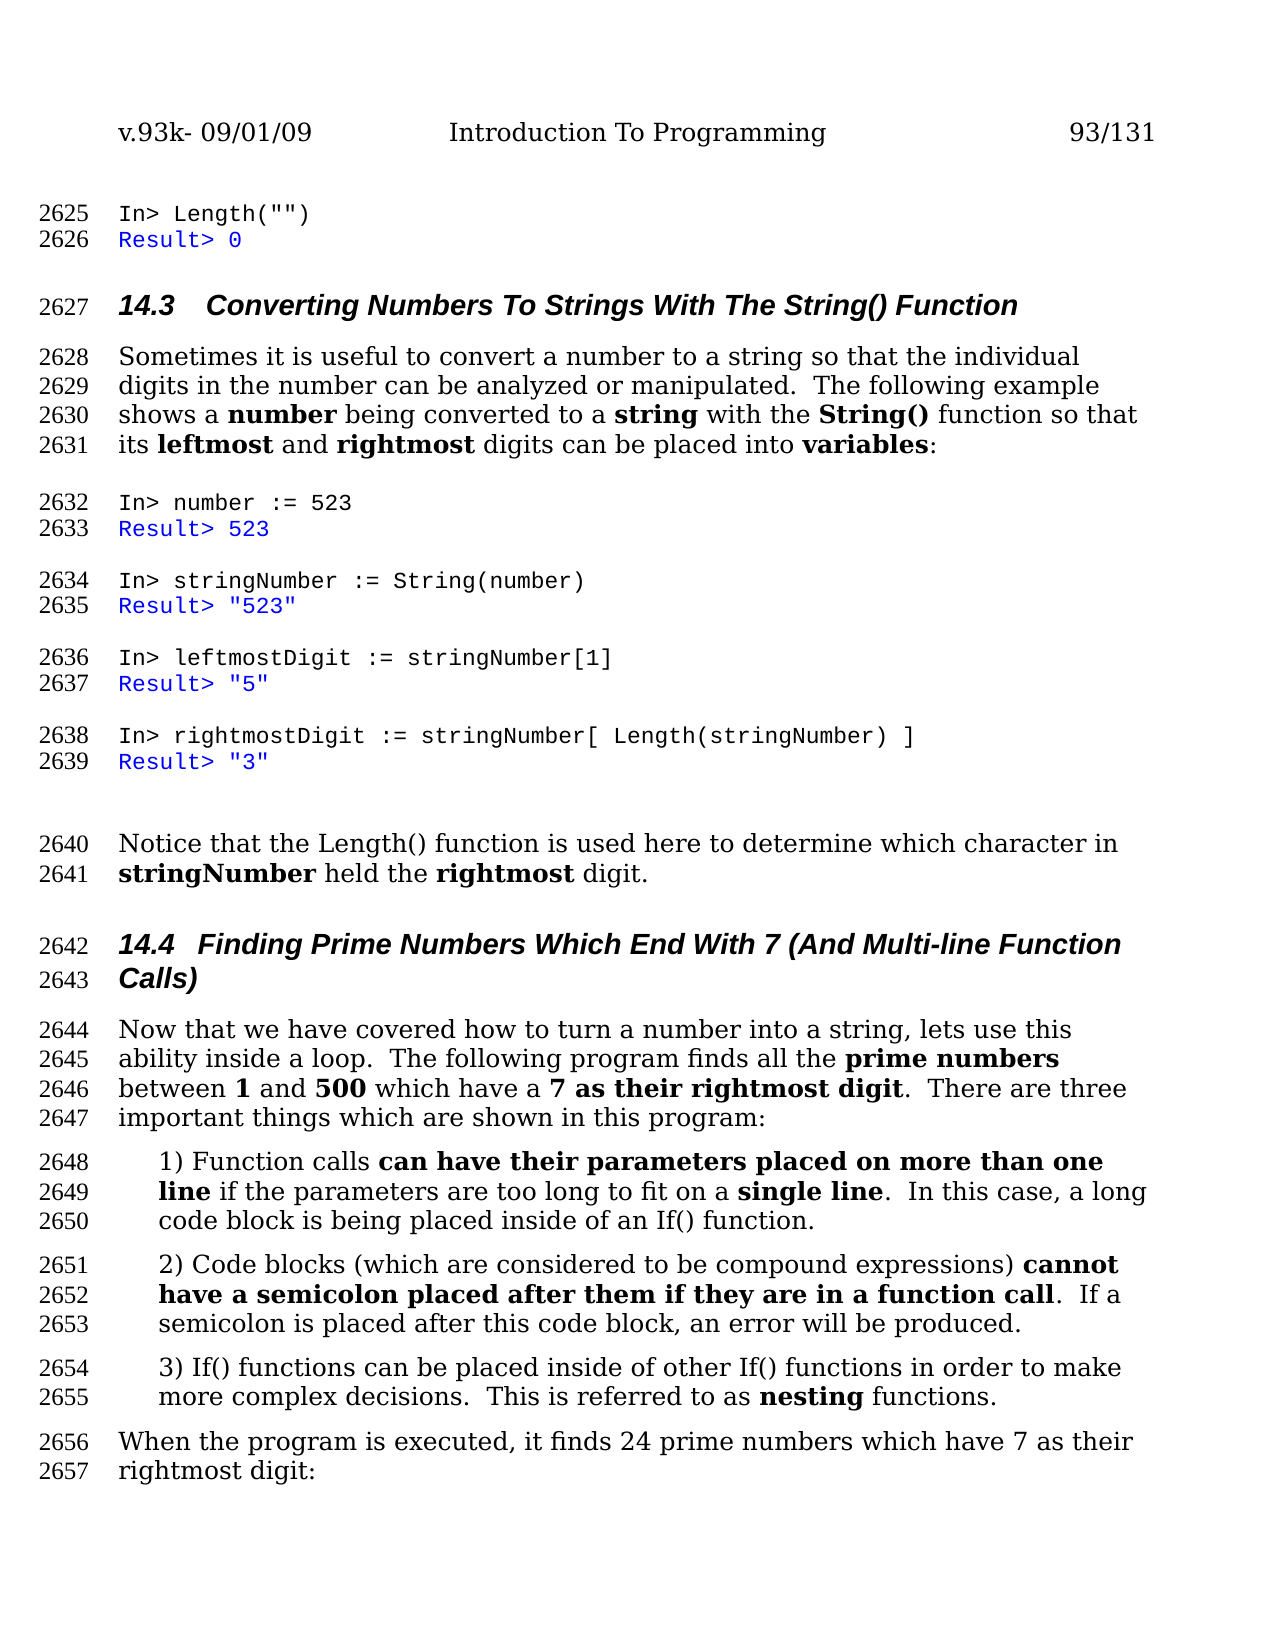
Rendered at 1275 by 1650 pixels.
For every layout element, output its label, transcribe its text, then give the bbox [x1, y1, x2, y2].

text Result> "3" [118, 751, 1157, 776]
subtitle Converting Numbers To Strings With The String() Function [118, 288, 1157, 321]
text Result> 523 [118, 517, 1157, 543]
text Result> 0 [118, 229, 1157, 254]
text In> Length("") [118, 203, 1157, 229]
text 1) Function calls can have their parameters placed on more than one line if the parameters are too long to fit on a single line. In this case, a long code block is being placed inside of an If() function. [158, 1147, 1157, 1235]
text Notice that the Length() function is used here to determine which character in stringNumber held the rightmost digit. [118, 829, 1157, 888]
text In> rightmostDigit := stringNumber[ Length(stringNumber) ] [118, 724, 1157, 751]
text Now that we have covered how to turn a number into a string, lets use this ability inside a loop. The following program finds all the prime numbers between 1 and 500 which have a 7 as their rightmost digit. There are three important things which are shown in this program: [118, 1015, 1157, 1132]
text In> stringNumber := String(number) [118, 569, 1157, 595]
text Result> "523" [118, 595, 1157, 621]
subtitle Finding Prime Numbers Which End With 7 (And Multi-line Function Calls) [118, 927, 1157, 994]
text When the program is executed, it finds 24 prime numbers which have 7 as their rightmost digit: [118, 1427, 1157, 1485]
text Result> "5" [118, 673, 1157, 699]
text Sometimes it is useful to convert a number to a string so that the individual digits in the number can be analyzed or manipulated. The following example shows a number being converted to a string with the String() function so that its leftmost and rightmost digits can be placed into variables: [118, 342, 1157, 459]
text In> leftmostDigit := stringNumber[1] [118, 647, 1157, 673]
text 2) Code blocks (which are considered to be compound expressions) cannot have a semicolon placed after them if they are in a function call. If a semicolon is placed after this code block, an error will be produced. [158, 1250, 1157, 1338]
text 3) If() functions can be placed inside of other If() functions in order to make more complex decisions. This is referred to as nesting functions. [158, 1353, 1157, 1412]
text In> number := 523 [118, 491, 1157, 517]
